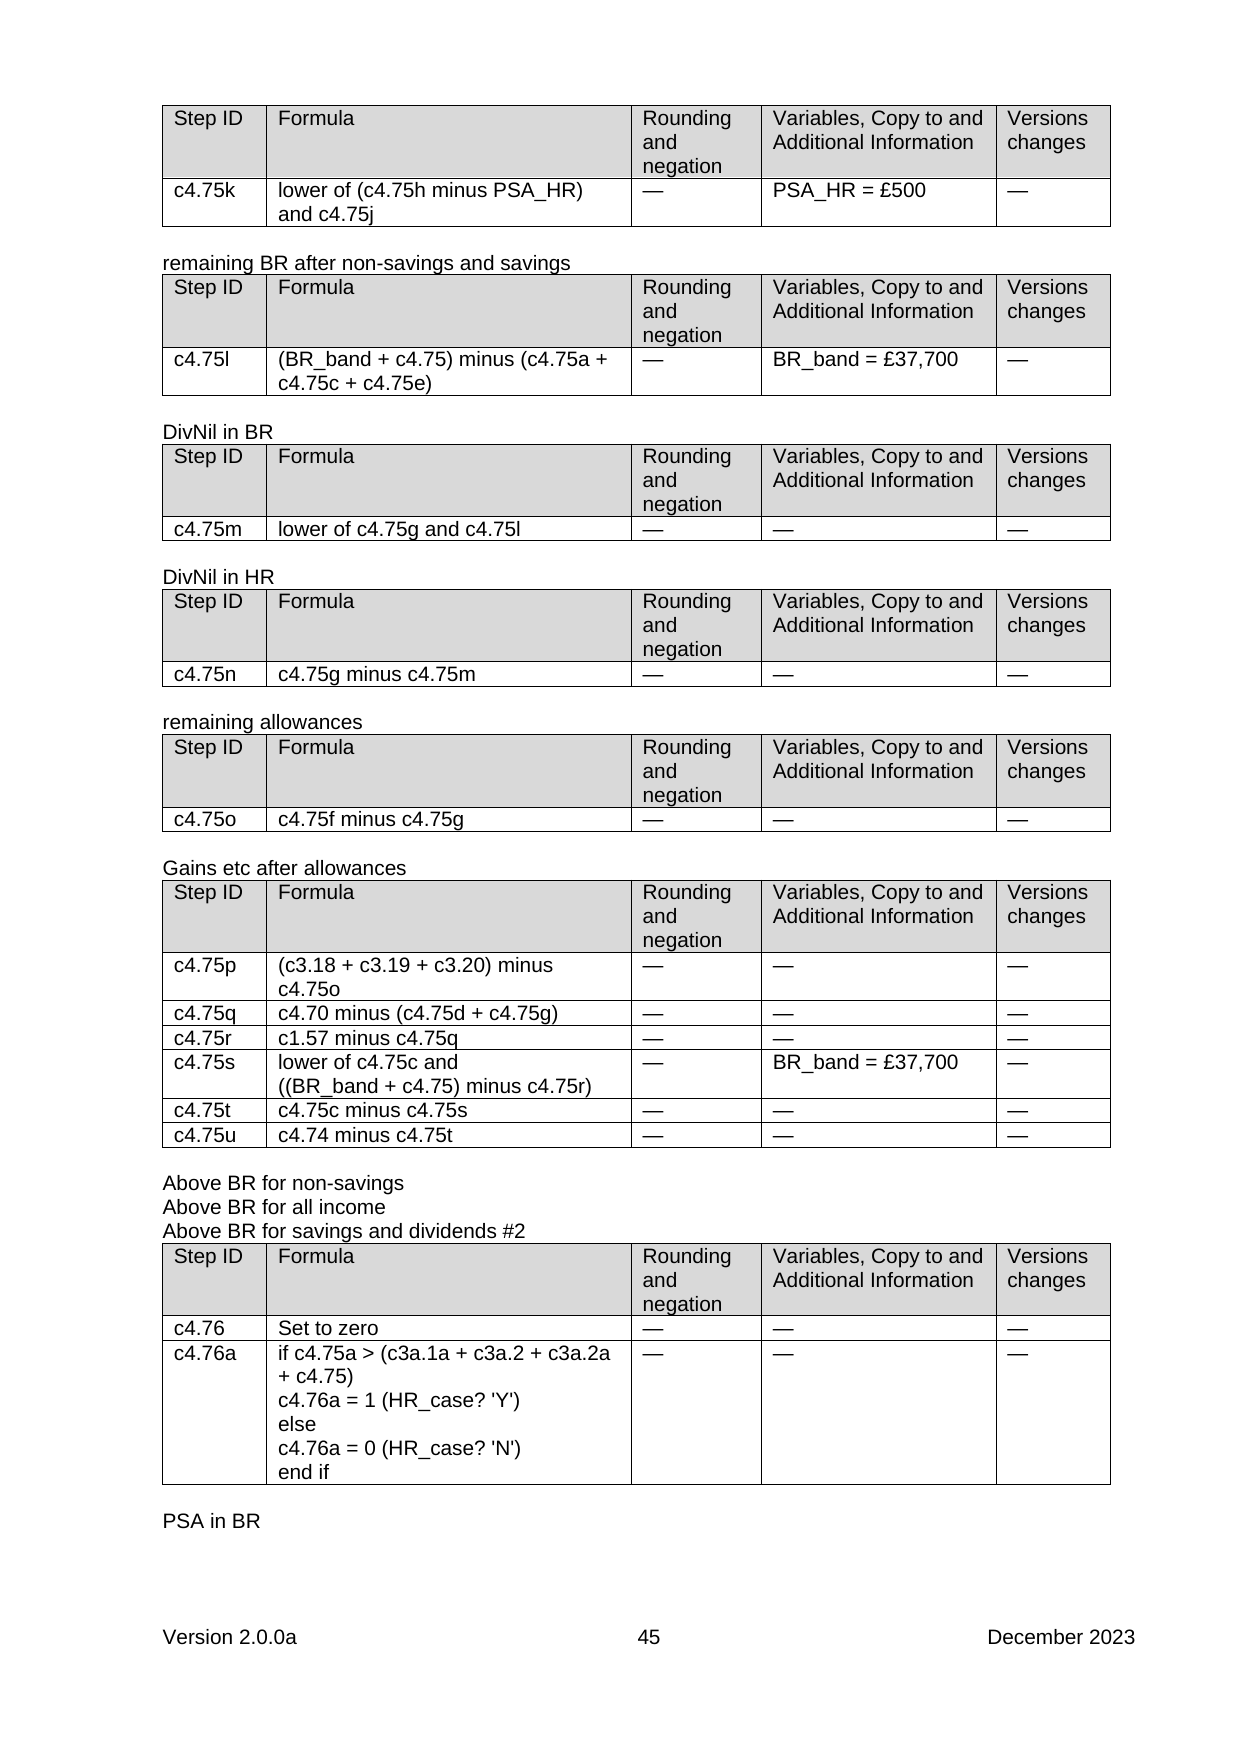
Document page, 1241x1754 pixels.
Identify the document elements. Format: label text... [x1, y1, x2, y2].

table_cell c4.75t [163, 1099, 266, 1122]
table_header Rounding and negation [632, 881, 761, 952]
text remaining allowances [162, 710, 1135, 734]
table_cell — [632, 1026, 761, 1049]
table_header Versions changes [997, 590, 1110, 661]
text Above BR for non-savings [162, 1171, 1135, 1195]
table_cell — [632, 1050, 761, 1098]
table_header Variables, Copy to and Additional Information [762, 106, 996, 177]
table_cell lower of (c4.75h minus PSA_HR) and c4.75j [267, 179, 631, 226]
table_header Formula [267, 1244, 631, 1315]
table_cell if c4.75a > (c3a.1a + c3a.2 + c3a.2a + c4.75) c4.76a = 1 (HR_case? 'Y') else c4.76a = 0 (HR_case? 'N') end if [267, 1341, 631, 1484]
table_cell — [632, 808, 761, 831]
table_header Versions changes [997, 275, 1110, 347]
table_cell c4.75m [163, 517, 266, 540]
table_header Variables, Copy to and Additional Information [762, 881, 996, 952]
table_cell — [632, 662, 761, 686]
table_header Variables, Copy to and Additional Information [762, 275, 996, 347]
table_cell — [632, 179, 761, 226]
table_cell — [997, 662, 1110, 686]
table_cell — [762, 662, 996, 686]
table_cell c4.75s [163, 1050, 266, 1098]
table_header Step ID [163, 590, 266, 661]
text remaining BR after non-savings and savings [162, 250, 1135, 274]
table_cell c4.75k [163, 179, 266, 226]
table_cell BR_band = £37,700 [762, 1050, 996, 1098]
table_header Rounding and negation [632, 106, 761, 177]
table_cell (BR_band + c4.75) minus (c4.75a + c4.75c + c4.75e) [267, 348, 631, 395]
table_cell — [997, 1050, 1110, 1098]
table_cell c4.75n [163, 662, 266, 686]
table_header Formula [267, 445, 631, 516]
table_header Rounding and negation [632, 275, 761, 347]
table_cell c4.75r [163, 1026, 266, 1049]
table_cell (c3.18 + c3.19 + c3.20) minus c4.75o [267, 953, 631, 1000]
text Above BR for all income [162, 1195, 1135, 1219]
table_cell — [997, 517, 1110, 540]
text DivNil in HR [162, 565, 1135, 589]
table_cell c4.76 [163, 1316, 266, 1340]
table_header Versions changes [997, 735, 1110, 807]
table_cell c4.76a [163, 1341, 266, 1484]
table_header Step ID [163, 275, 266, 347]
table_cell c4.74 minus c4.75t [267, 1123, 631, 1147]
table_cell — [762, 808, 996, 831]
table_cell — [632, 1123, 761, 1147]
table_cell c4.75l [163, 348, 266, 395]
table_cell c4.75c minus c4.75s [267, 1099, 631, 1122]
table_cell — [632, 348, 761, 395]
table_cell BR_band = £37,700 [762, 348, 996, 395]
table_cell — [997, 1099, 1110, 1122]
table_cell c4.70 minus (c4.75d + c4.75g) [267, 1001, 631, 1025]
table_header Variables, Copy to and Additional Information [762, 445, 996, 516]
table_cell c4.75o [163, 808, 266, 831]
table_cell — [632, 1099, 761, 1122]
table_cell — [762, 1001, 996, 1025]
table_cell — [762, 1099, 996, 1122]
table_header Step ID [163, 1244, 266, 1315]
table_cell — [632, 1341, 761, 1484]
text DivNil in BR [162, 419, 1135, 443]
table_cell — [997, 1316, 1110, 1340]
table_cell — [997, 808, 1110, 831]
table_cell Set to zero [267, 1316, 631, 1340]
table_cell — [997, 1341, 1110, 1484]
table_header Rounding and negation [632, 590, 761, 661]
table_cell — [632, 953, 761, 1000]
table_header Versions changes [997, 106, 1110, 177]
table_header Step ID [163, 106, 266, 177]
table_cell c1.57 minus c4.75q [267, 1026, 631, 1049]
table_cell lower of c4.75g and c4.75l [267, 517, 631, 540]
table_cell — [997, 1123, 1110, 1147]
table_cell — [997, 179, 1110, 226]
table_header Step ID [163, 881, 266, 952]
table_cell — [997, 348, 1110, 395]
table_cell lower of c4.75c and ((BR_band + c4.75) minus c4.75r) [267, 1050, 631, 1098]
table_header Rounding and negation [632, 735, 761, 807]
table_cell — [997, 1026, 1110, 1049]
table_cell c4.75g minus c4.75m [267, 662, 631, 686]
table_cell — [762, 953, 996, 1000]
table_header Versions changes [997, 881, 1110, 952]
table_header Formula [267, 735, 631, 807]
table_cell — [762, 1316, 996, 1340]
table_cell — [997, 953, 1110, 1000]
table_cell — [632, 517, 761, 540]
table_header Formula [267, 106, 631, 177]
table_cell c4.75q [163, 1001, 266, 1025]
table_header Variables, Copy to and Additional Information [762, 735, 996, 807]
table_cell c4.75p [163, 953, 266, 1000]
table_header Formula [267, 590, 631, 661]
table_header Step ID [163, 445, 266, 516]
table_cell c4.75f minus c4.75g [267, 808, 631, 831]
table_header Formula [267, 881, 631, 952]
table_header Versions changes [997, 445, 1110, 516]
table_header Rounding and negation [632, 445, 761, 516]
table_header Versions changes [997, 1244, 1110, 1315]
table_cell — [632, 1001, 761, 1025]
text PSA in BR [162, 1509, 1135, 1533]
table_cell — [762, 1123, 996, 1147]
table_cell — [632, 1316, 761, 1340]
table_cell — [997, 1001, 1110, 1025]
table_cell — [762, 1341, 996, 1484]
table_header Rounding and negation [632, 1244, 761, 1315]
table_cell — [762, 1026, 996, 1049]
text Gains etc after allowances [162, 856, 1135, 879]
table_header Variables, Copy to and Additional Information [762, 590, 996, 661]
table_header Variables, Copy to and Additional Information [762, 1244, 996, 1315]
table_cell — [762, 517, 996, 540]
table_header Step ID [163, 735, 266, 807]
table_header Formula [267, 275, 631, 347]
table_cell c4.75u [163, 1123, 266, 1147]
table_cell PSA_HR = £500 [762, 179, 996, 226]
text Above BR for savings and dividends #2 [162, 1219, 1135, 1243]
